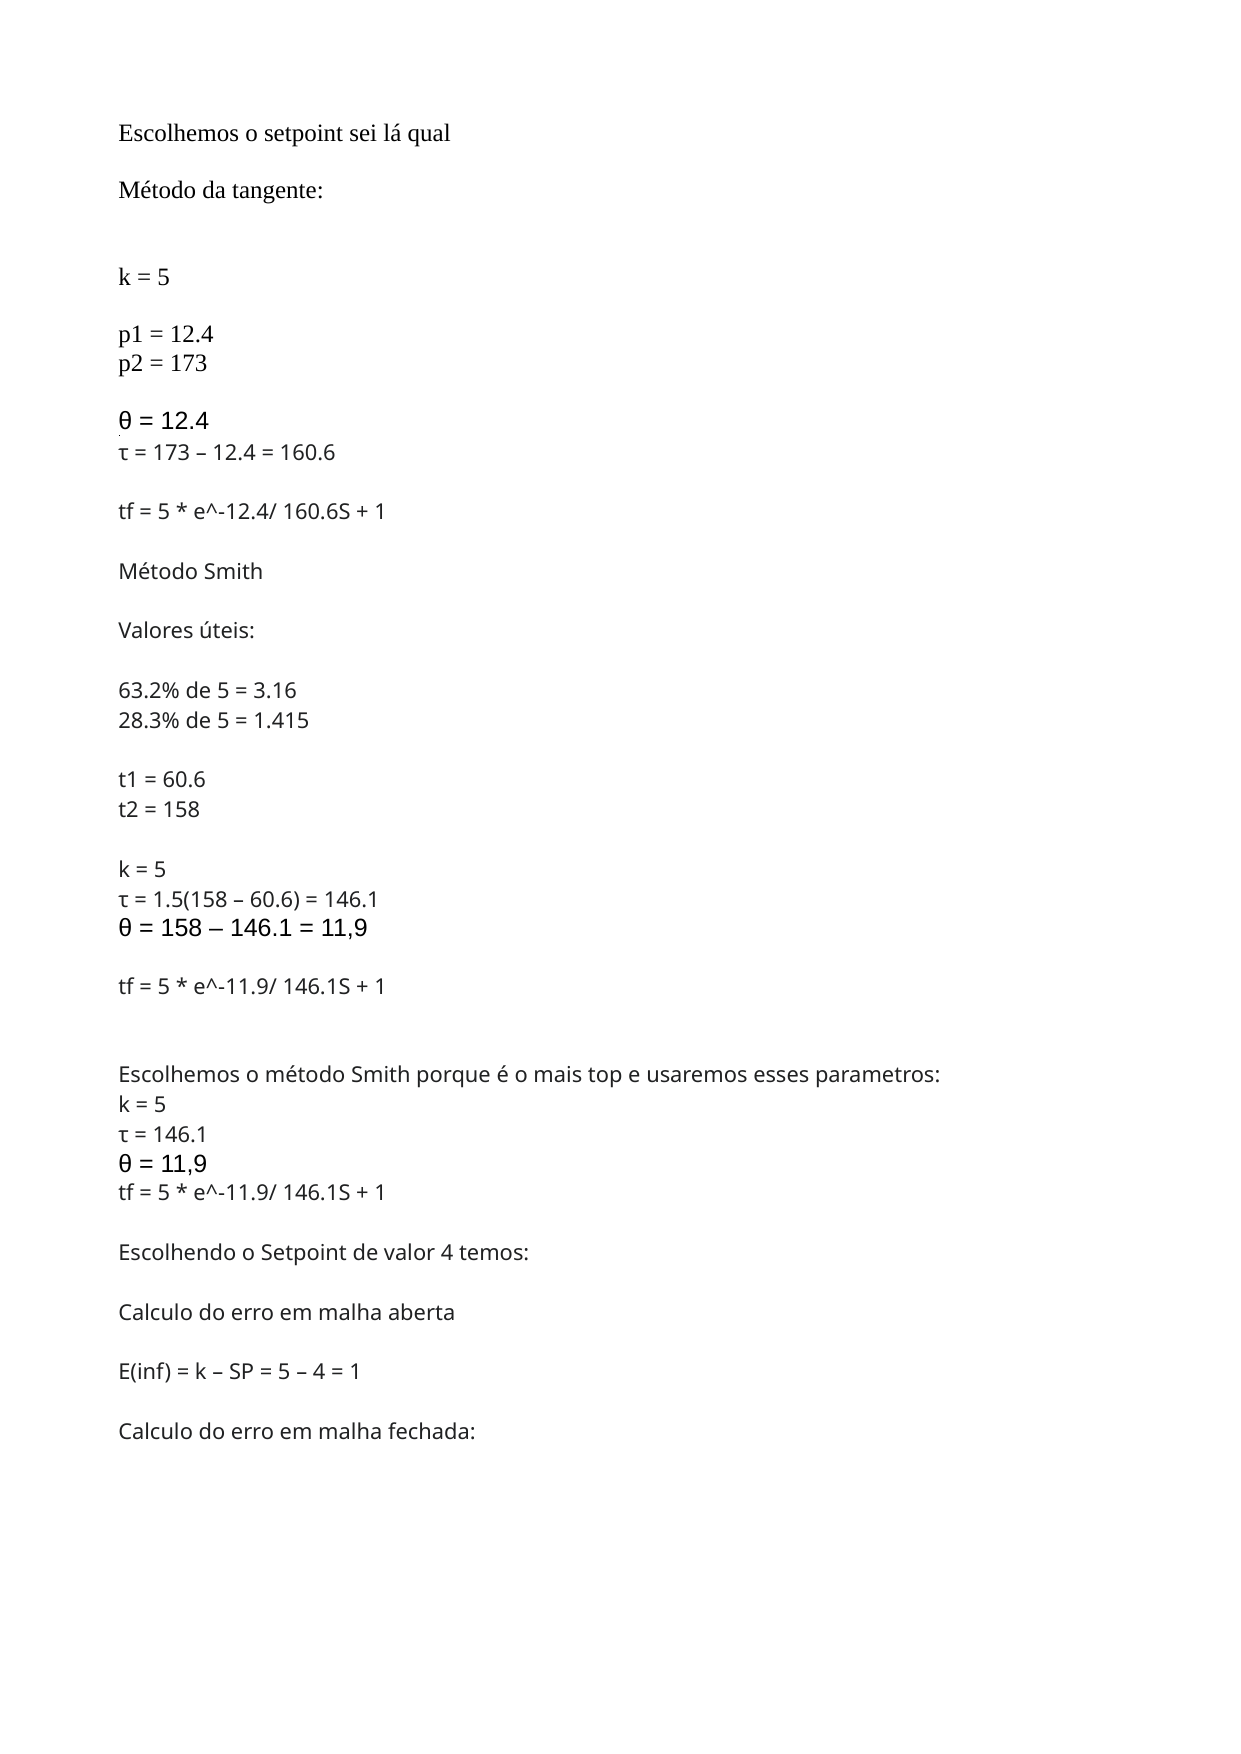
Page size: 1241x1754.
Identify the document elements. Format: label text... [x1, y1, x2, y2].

text θ = 11,9 [118, 1149, 1122, 1177]
text θ = 158 – 146.1 = 11,9 [118, 913, 1122, 942]
text p1 = 12.4 [118, 319, 1122, 348]
text θ = 12.4 [118, 406, 1122, 434]
text 28.3% de 5 = 1.415 [118, 705, 1122, 735]
text Calculo do erro em malha fechada: [118, 1416, 1122, 1446]
text tf = 5 * e^-11.9/ 146.1S + 1 [118, 971, 1122, 1001]
text t1 = 60.6 [118, 764, 1122, 794]
text τ = 146.1 [118, 1119, 1122, 1149]
text 63.2% de 5 = 3.16 [118, 675, 1122, 705]
text τ = 173 – 12.4 = 160.6 [118, 437, 1122, 467]
text tf = 5 * e^-11.9/ 146.1S + 1 [118, 1177, 1122, 1207]
text tf = 5 * e^-12.4/ 160.6S + 1 [118, 496, 1122, 526]
text Escolhendo o Setpoint de valor 4 temos: [118, 1237, 1122, 1267]
text k = 5 [118, 854, 1122, 884]
text Valores úteis: [118, 616, 1122, 645]
text Método da tangente: [118, 176, 1122, 204]
text τ = 1.5(158 – 60.6) = 146.1 [118, 884, 1122, 913]
text k = 5 [118, 262, 1122, 291]
text p2 = 173 [118, 348, 1122, 377]
text Escolhemos o método Smith porque é o mais top e usaremos esses parametros: [118, 1059, 1122, 1089]
text E(inf) = k – SP = 5 – 4 = 1 [118, 1356, 1122, 1386]
text Calculo do erro em malha aberta [118, 1297, 1122, 1326]
text Método Smith [118, 556, 1122, 586]
text Escolhemos o setpoint sei lá qual [118, 118, 1122, 147]
text t2 = 158 [118, 794, 1122, 824]
text k = 5 [118, 1089, 1122, 1119]
